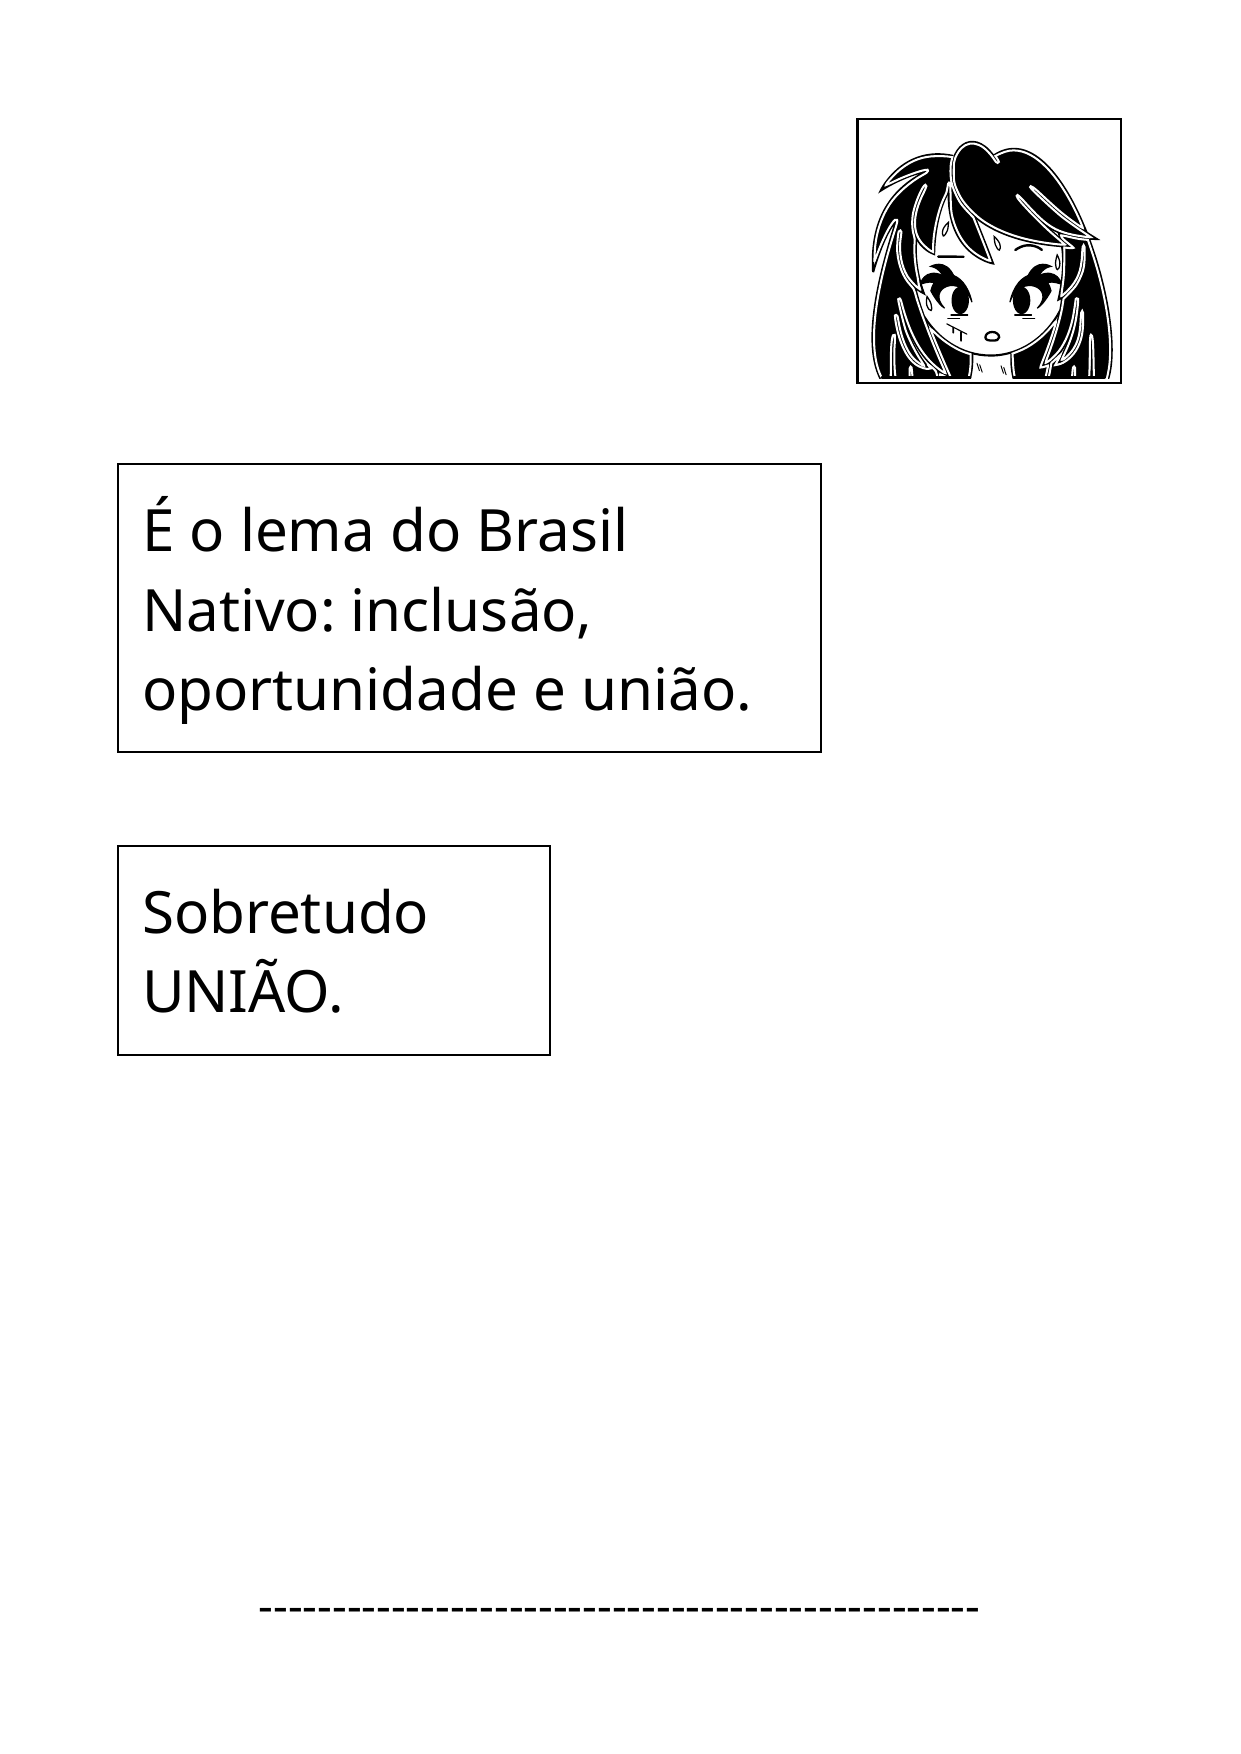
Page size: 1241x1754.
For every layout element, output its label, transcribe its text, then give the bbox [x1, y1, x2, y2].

table_header Sobretudo UNIÃO. [119, 847, 549, 1053]
table_header É o lema do Brasil Nativo: inclusão, oportunidade e união. [119, 465, 820, 751]
